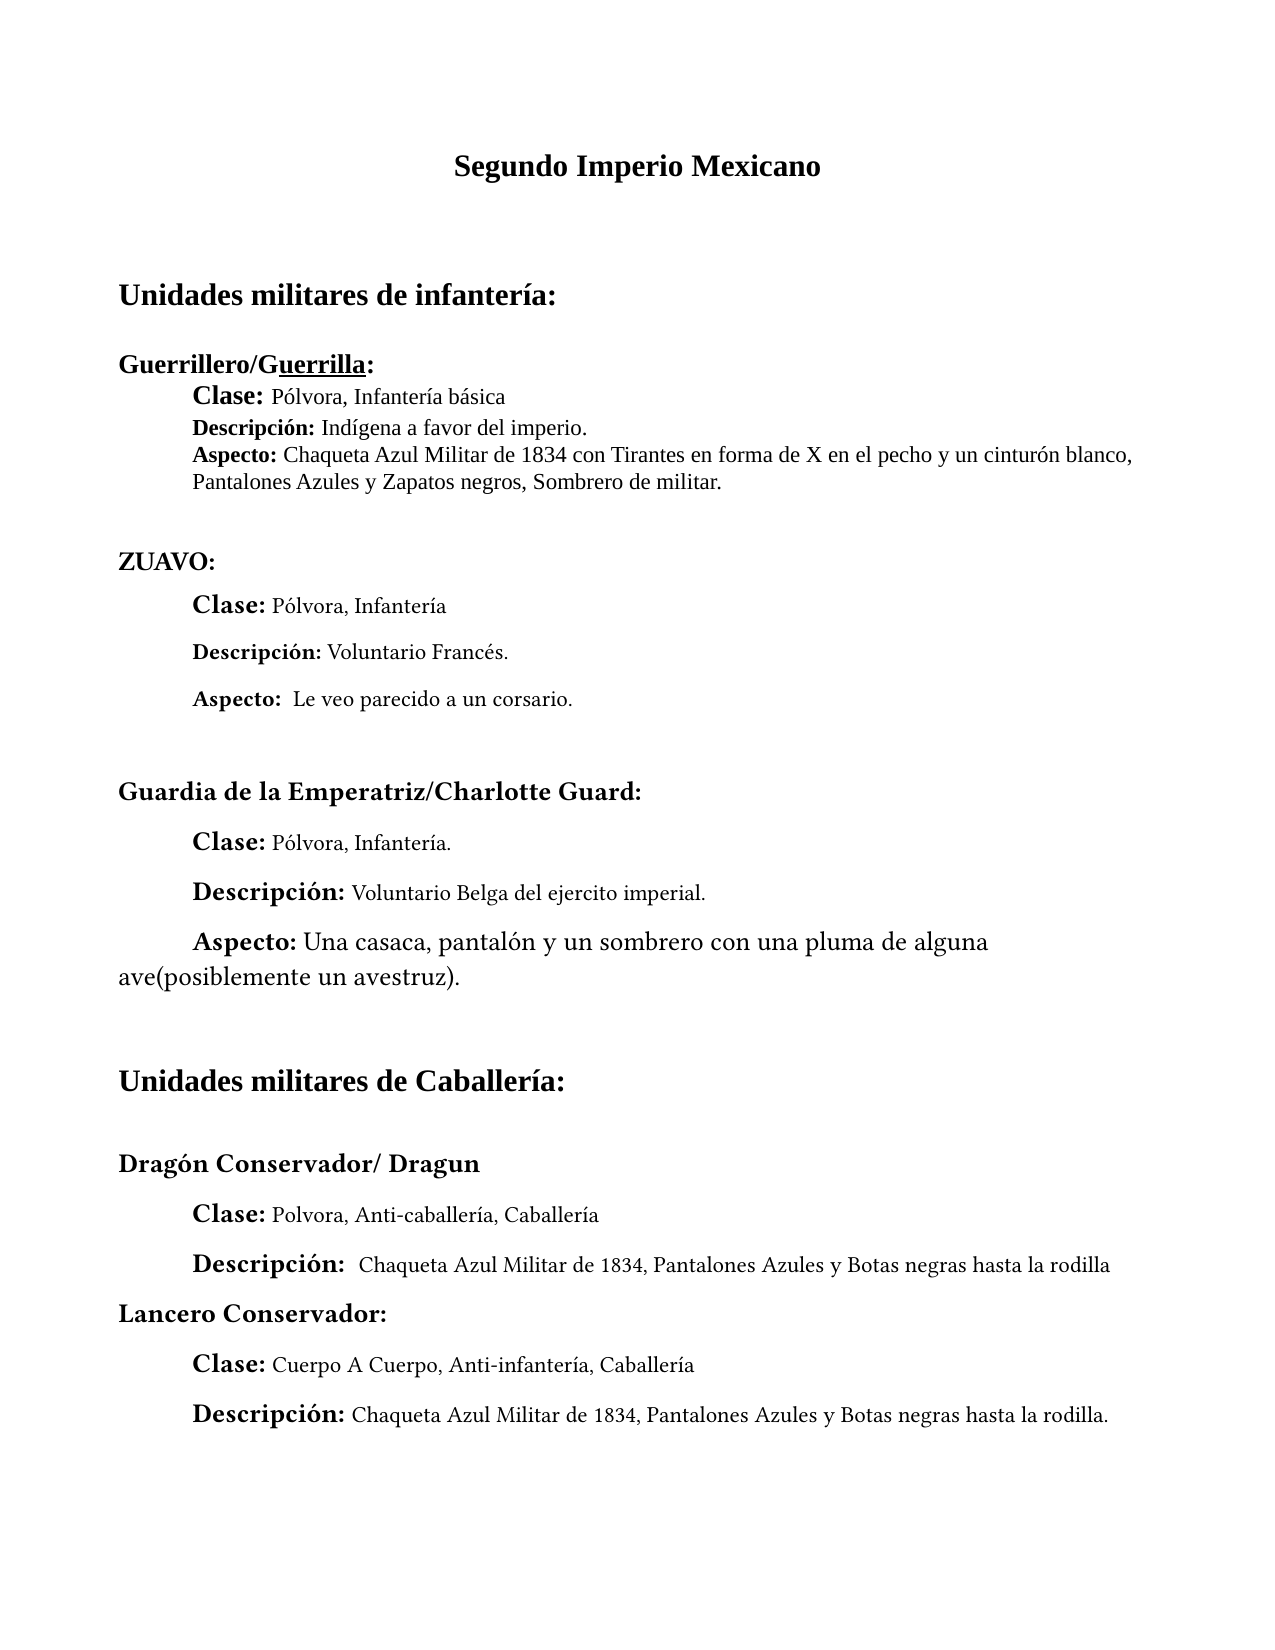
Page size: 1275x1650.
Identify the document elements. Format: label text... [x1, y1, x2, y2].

text Segundo Imperio Mexicano [118, 147, 1157, 183]
text Aspecto: Chaqueta Azul Militar de 1834 con Tirantes en forma de X en el pecho y un cinturón blanco, Pantalones Azules y Zapatos negros, Sombrero de militar. [118, 442, 1157, 494]
text Descripción: Voluntario Francés. [118, 639, 1157, 665]
text Unidades militares de Caballería: [118, 1062, 1157, 1098]
text Aspecto: Le veo parecido a un corsario. [118, 684, 1157, 712]
text Clase: Polvora, Anti-caballería, Caballería [118, 1198, 1157, 1229]
text Descripción: Chaqueta Azul Militar de 1834, Pantalones Azules y Botas negras hasta la rodilla. [118, 1398, 1157, 1429]
text Clase: Pólvora, Infantería [118, 589, 1157, 620]
text Guardia de la Emperatriz/Charlotte Guard: [118, 776, 1157, 807]
text Descripción: Chaqueta Azul Militar de 1834, Pantalones Azules y Botas negras hasta la rodilla [118, 1248, 1157, 1279]
text Descripción: Indígena a favor del imperio. [118, 410, 1157, 442]
text Guerrillero/Guerrilla: [118, 348, 1157, 379]
text Unidades militares de infantería: [118, 276, 1157, 312]
text Descripción: Voluntario Belga del ejercito imperial. [118, 876, 1157, 907]
text Clase: Cuerpo A Cuerpo, Anti-infantería, Caballería [118, 1348, 1157, 1379]
text Aspecto: Una casaca, pantalón y un sombrero con una pluma de alguna ave(posiblemente un avestruz). [118, 926, 1157, 992]
text Clase: Pólvora, Infantería básica [118, 379, 1157, 410]
text Dragón Conservador/ Dragun [118, 1148, 1157, 1179]
text Clase: Pólvora, Infantería. [118, 826, 1157, 857]
text Lancero Conservador: [118, 1298, 1157, 1329]
subtitle ZUAVO: [118, 546, 1157, 577]
